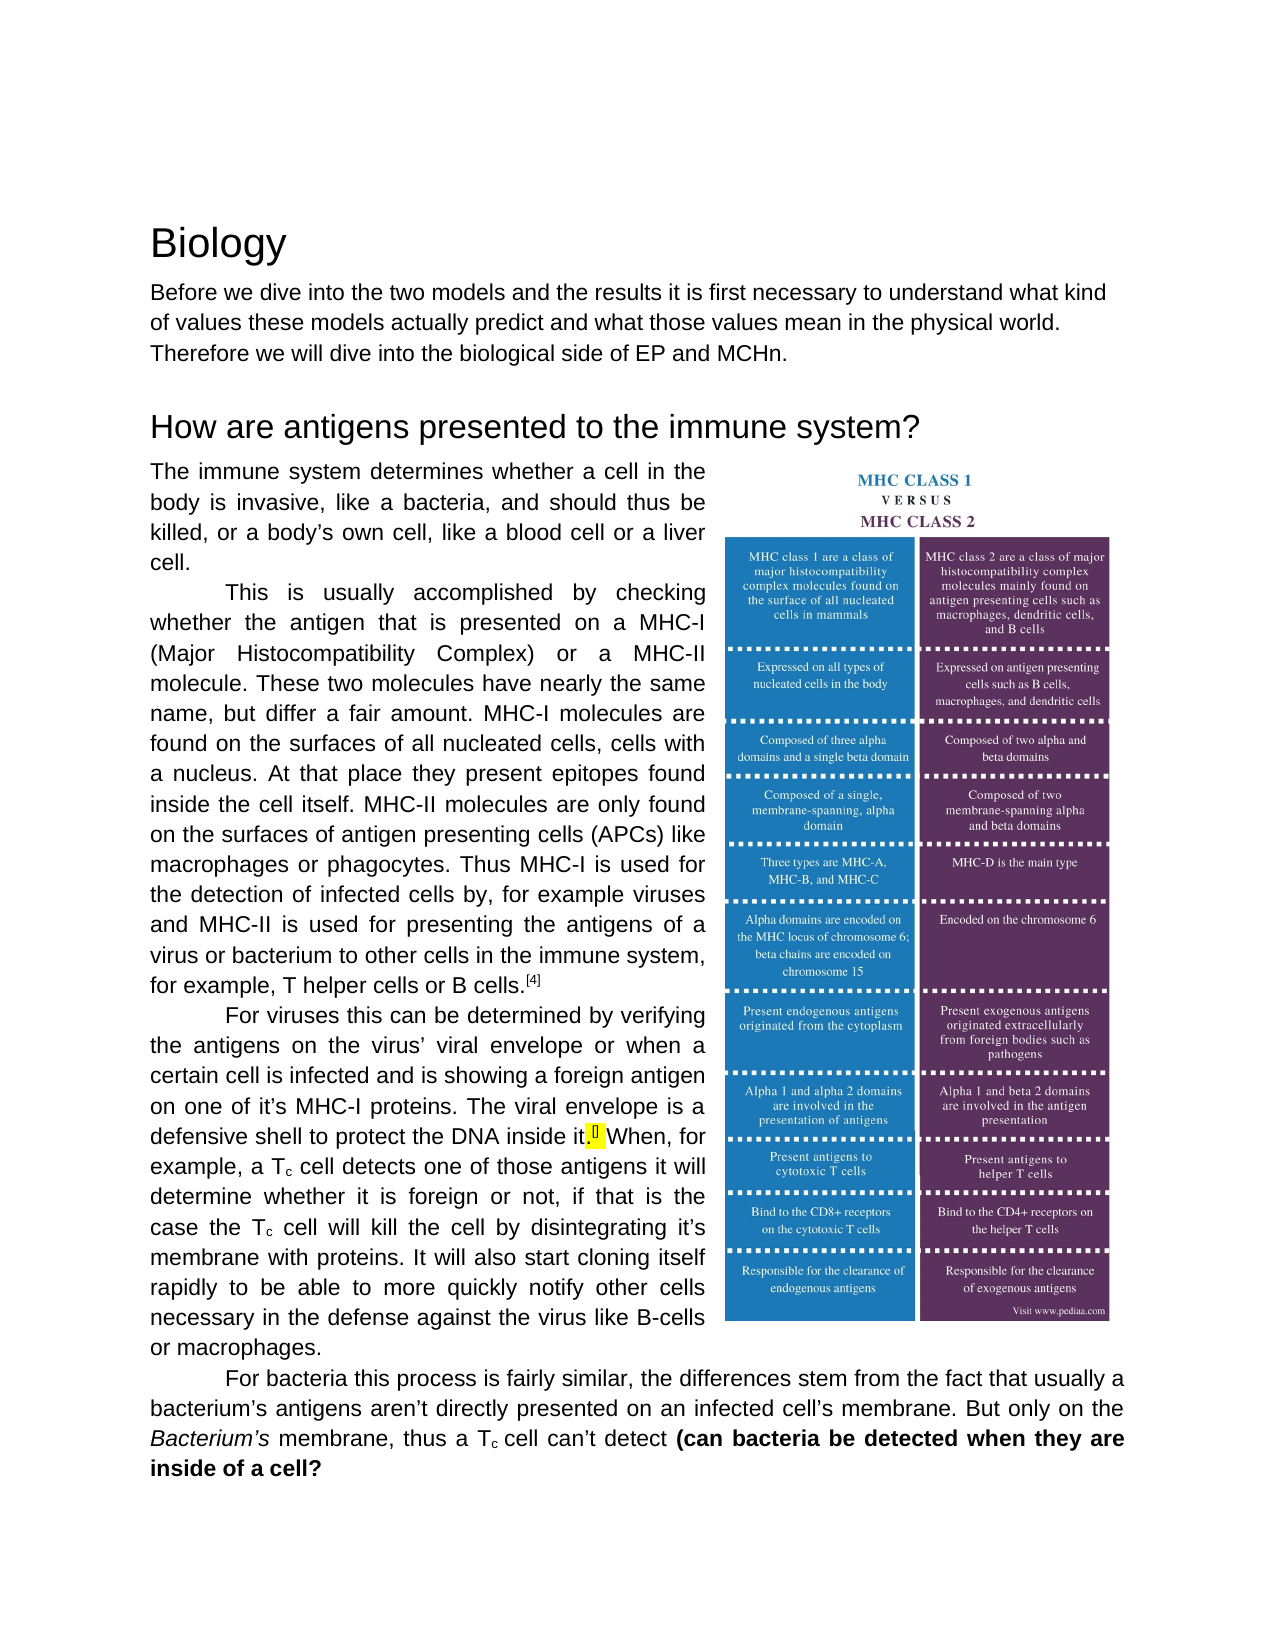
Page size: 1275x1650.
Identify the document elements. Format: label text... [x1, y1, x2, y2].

text The immune system determines whether a cell in the body is invasive, like a bacteria, and should thus be killed, or a body’s own cell, like a blood cell or a liver cell. [150, 458, 1125, 575]
text For bacteria this process is fairly similar, the differences stem from the fact that usually a bacterium’s antigens aren’t directly presented on an infected cell’s membrane. But only on the Bacterium’s membrane, thus a Tc cell can’t detect (can bacteria be detected when they are inside of a cell? [150, 1364, 1125, 1481]
text This is usually accomplished by checking whether the antigen that is presented on a MHC-I (Major Histocompatibility Complex) or a MHC-II molecule. These two molecules have nearly the same name, but differ a fair amount. MHC-I molecules are found on the surfaces of all nucleated cells, cells with a nucleus. At that place they present epitopes found inside the cell itself. MHC-II molecules are only found on the surfaces of antigen presenting cells (APCs) like macrophages or phagocytes. Thus MHC-I is used for the detection of infected cells by, for example viruses and MHC-II is used for presenting the antigens of a virus or bacterium to other cells in the immune system, for example, T helper cells or B cells.[4] [150, 579, 725, 998]
picture [725, 465, 1110, 1321]
text For viruses this can be determined by verifying the antigens on the virus’ viral envelope or when a certain cell is infected and is showing a foreign antigen on one of it’s MHC-I proteins. The viral envelope is a defensive shell to protect the DNA inside it.[] When, for example, a Tc cell detects one of those antigens it will determine whether it is foreign or not, if that is the case the Tc cell will kill the cell by disintegrating it’s membrane with proteins. It will also start cloning itself rapidly to be able to more quickly notify other cells necessary in the defense against the virus like B-cells or macrophages. [150, 1002, 1125, 1361]
subtitle Biology [150, 219, 1125, 267]
text Before we dive into the two models and the results it is first necessary to understand what kind of values these models actually predict and what those values mean in the physical world. Therefore we will dive into the biological side of EP and MCHn. [150, 279, 1125, 366]
subtitle How are antigens presented to the immune system? [150, 407, 1125, 446]
